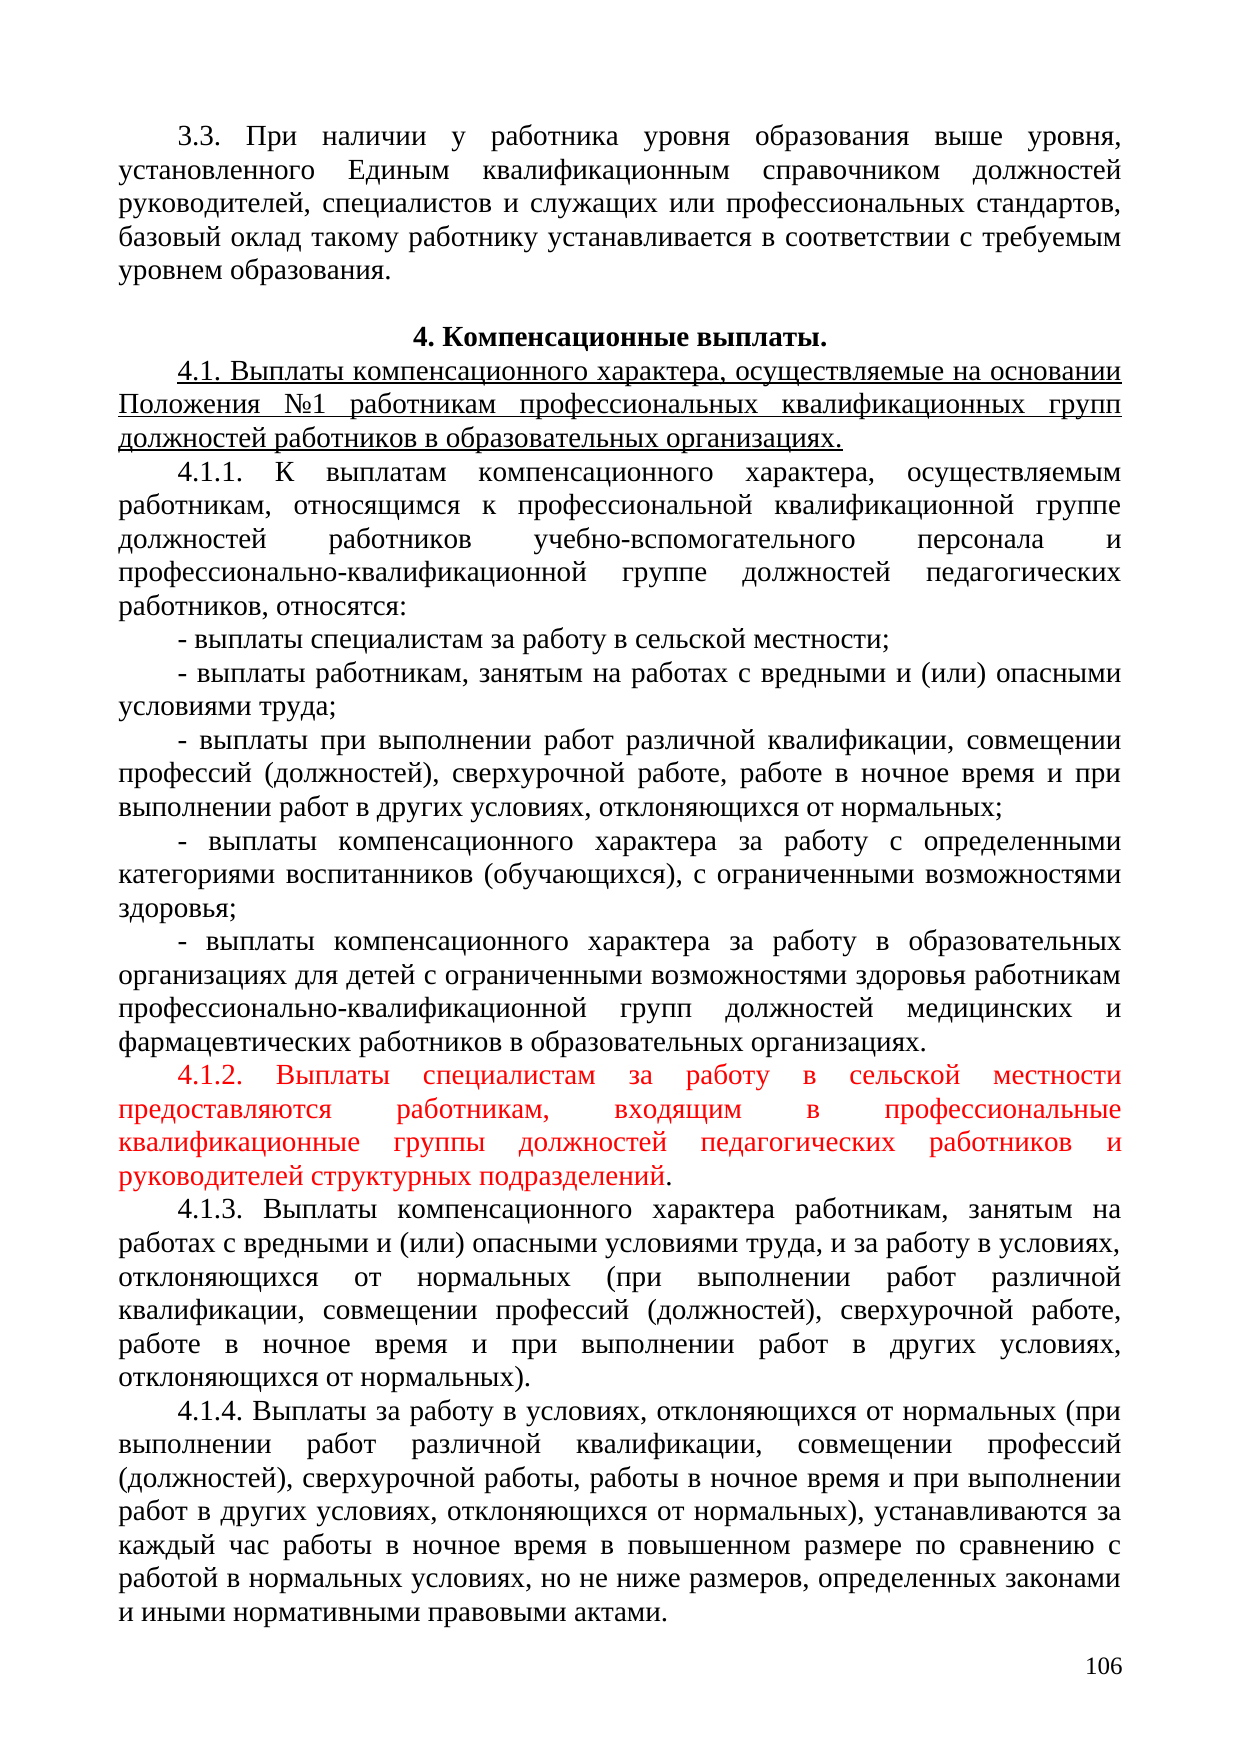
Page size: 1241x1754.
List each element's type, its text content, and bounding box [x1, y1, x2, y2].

text 3.3. При наличии у работника уровня образования выше уровня, установленного Единым квалификационным справочником должностей руководителей, специалистов и служащих или профессиональных стандартов, базовый оклад такому работнику устанавливается в соответствии с требуемым уровнем образования. [118, 118, 1122, 286]
text 4.1. Выплаты компенсационного характера, осуществляемые на основании Положения №1 работникам профессиональных квалификационных групп [118, 353, 1122, 416]
text 4.1.4. Выплаты за работу в условиях, отклоняющихся от нормальных (при выполнении работ различной квалификации, совмещении профессий (должностей), сверхурочной работы, работы в ночное время и при выполнении работ в других условиях, отклоняющихся от нормальных), устанавливаются за каждый час работы в ночное время в повышенном размере по сравнению с работой в нормальных условиях, но не ниже размеров, определенных законами и иными нормативными правовыми актами. [118, 1393, 1122, 1628]
text - выплаты работникам, занятым на работах с вредными и (или) опасными условиями труда; [118, 655, 1122, 722]
subtitle - выплаты специалистам за работу в сельской местности; [118, 621, 1122, 655]
subtitle 4.1.1. К выплатам компенсационного характера, осуществляемым работникам, относящимся к профессиональной квалификационной группе должностей работников учебно-вспомогательного персонала и профессионально-квалификационной группе должностей педагогических работников, относятся: [118, 454, 1122, 621]
text - выплаты при выполнении работ различной квалификации, совмещении профессий (должностей), сверхурочной работе, работе в ночное время и при выполнении работ в других условиях, отклоняющихся от нормальных; [118, 722, 1122, 823]
text должностей работников в образовательных организациях. [118, 417, 1122, 454]
text 4.1.3. Выплаты компенсационного характера работникам, занятым на работах с вредными и (или) опасными условиями труда, и за работу в условиях, отклоняющихся от нормальных (при выполнении работ различной квалификации, совмещении профессий (должностей), сверхурочной работе, работе в ночное время и при выполнении работ в других условиях, отклоняющихся от нормальных). [118, 1192, 1122, 1393]
text - выплаты компенсационного характера за работу с определенными категориями воспитанников (обучающихся), с ограниченными возможностями здоровья; [118, 823, 1122, 923]
text 4. Компенсационные выплаты. [118, 319, 1122, 353]
text - выплаты компенсационного характера за работу в образовательных организациях для детей с ограниченными возможностями здоровья работникам профессионально-квалификационной групп должностей медицинских и фармацевтических работников в образовательных организациях. [118, 923, 1122, 1057]
text 4.1.2. Выплаты специалистам за работу в сельской местности предоставляются работникам, входящим в профессиональные квалификационные группы должностей педагогических работников и руководителей структурных подразделений. [118, 1057, 1122, 1192]
